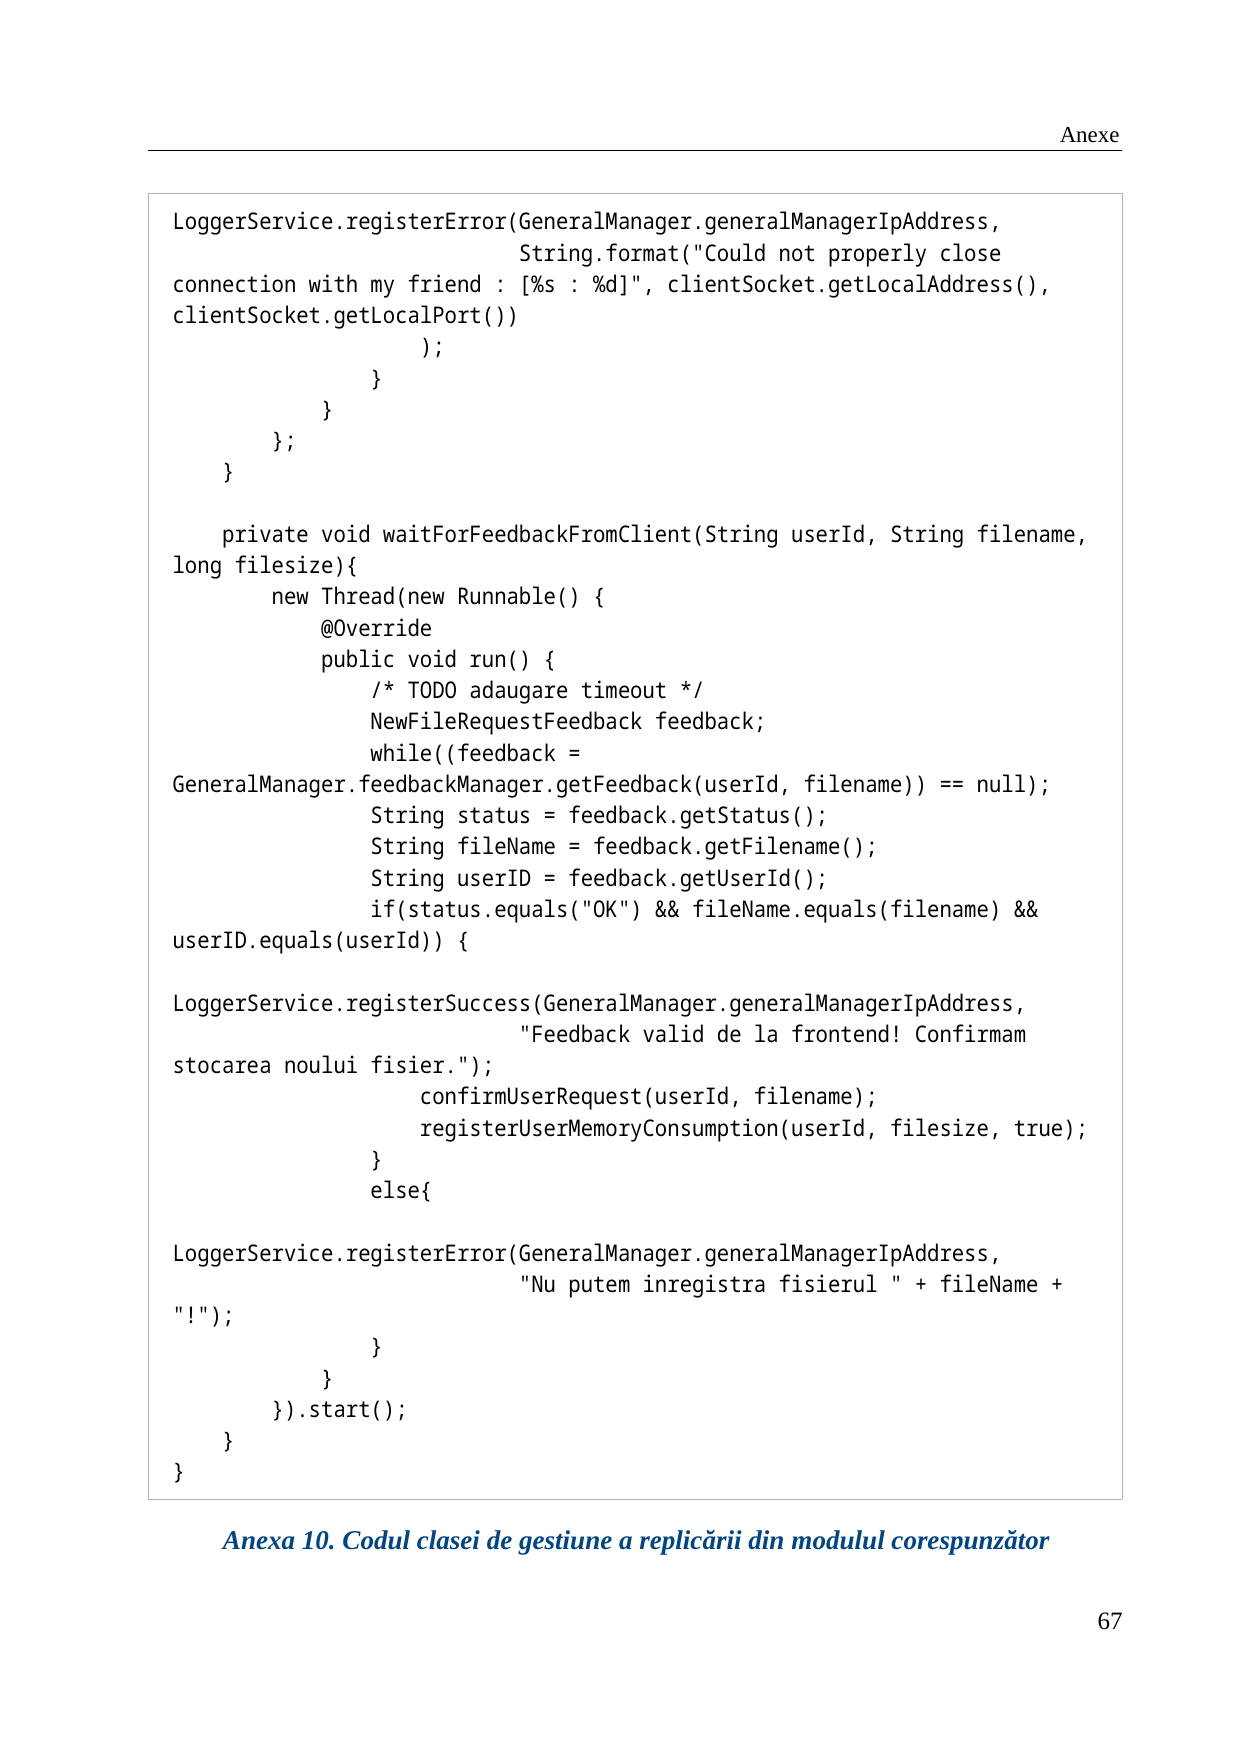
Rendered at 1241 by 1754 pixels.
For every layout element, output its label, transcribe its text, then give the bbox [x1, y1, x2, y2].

text } [149, 443, 1122, 486]
text LoggerService.registerSuccess(GeneralManager.generalManagerIpAddress, [149, 943, 1122, 1005]
text } [149, 1130, 1122, 1161]
text } [149, 1411, 1122, 1443]
text String fileName = feedback.getFilename(); [149, 818, 1122, 849]
text NewFileRequestFeedback feedback; [149, 693, 1122, 724]
text ); [149, 318, 1122, 349]
text "Nu putem inregistra fisierul " + fileName + "!"); [149, 1255, 1122, 1318]
text new Thread(new Runnable() { [149, 568, 1122, 599]
text String status = feedback.getStatus(); [149, 786, 1122, 818]
text confirmUserRequest(userId, filename); [149, 1068, 1122, 1099]
text } [149, 1443, 1122, 1499]
text } [149, 1318, 1122, 1349]
subtitle Anexa 10. Codul clasei de gestiune a replicării din modulul corespunzător [223, 1524, 1122, 1555]
text String userID = feedback.getUserId(); [149, 849, 1122, 880]
text }).start(); [149, 1380, 1122, 1411]
text else{ [149, 1161, 1122, 1193]
text @Override [149, 599, 1122, 630]
text String.format("Could not properly close connection with my friend : [%s : %d]", clientSocket.getLocalAddress(), clientSocket.getLocalPort()) [149, 224, 1122, 318]
text } [149, 1349, 1122, 1380]
text LoggerService.registerError(GeneralManager.generalManagerIpAddress, [149, 1193, 1122, 1255]
text }; [149, 411, 1122, 443]
text } [149, 380, 1122, 411]
text registerUserMemoryConsumption(userId, filesize, true); [149, 1099, 1122, 1130]
text private void waitForFeedbackFromClient(String userId, String filename, long filesize){ [149, 505, 1122, 568]
text "Feedback valid de la frontend! Confirmam stocarea noului fisier."); [149, 1005, 1122, 1068]
text } [149, 349, 1122, 380]
text if(status.equals("OK") && fileName.equals(filename) && userID.equals(userId)) { [149, 880, 1122, 943]
text LoggerService.registerError(GeneralManager.generalManagerIpAddress, [149, 194, 1122, 224]
text while((feedback = GeneralManager.feedbackManager.getFeedback(userId, filename)) == null); [149, 724, 1122, 786]
text /* TODO adaugare timeout */ [149, 661, 1122, 693]
text public void run() { [149, 630, 1122, 661]
